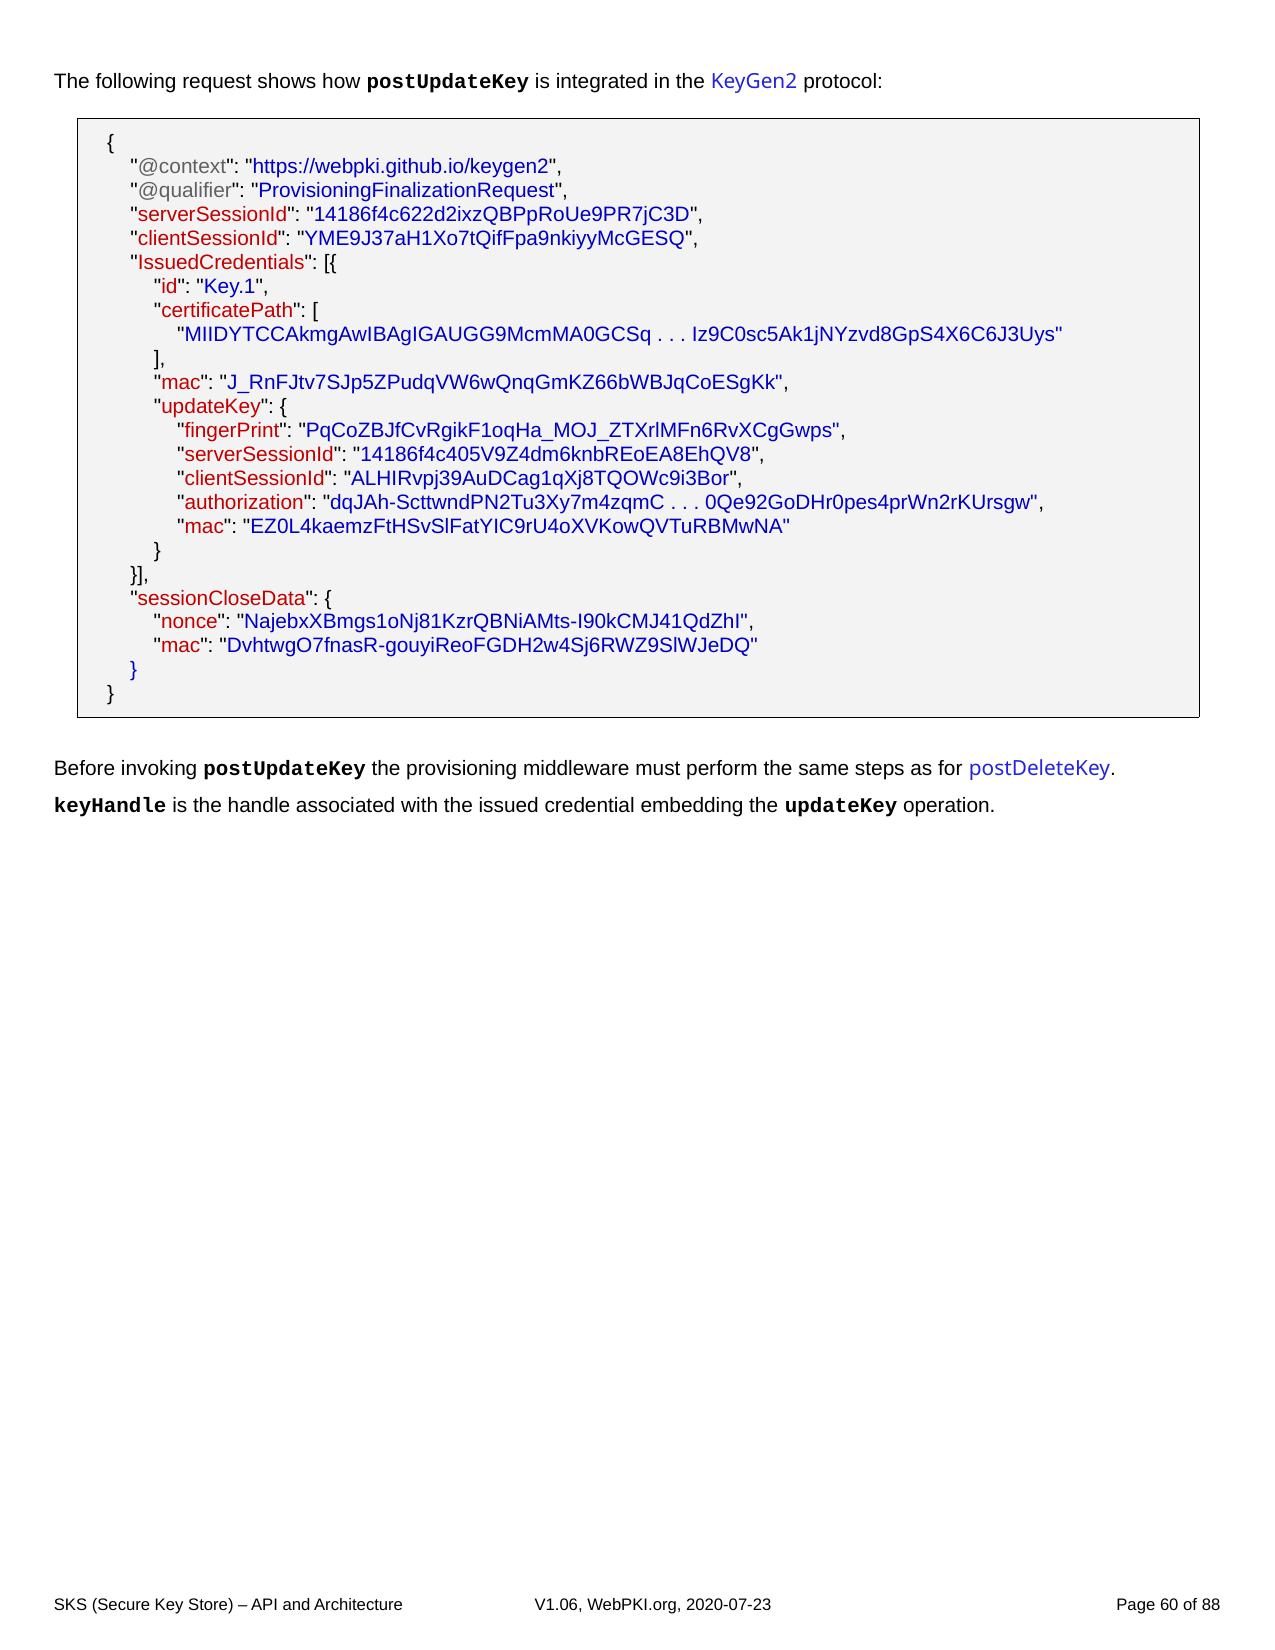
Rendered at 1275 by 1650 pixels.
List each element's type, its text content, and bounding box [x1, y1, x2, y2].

text Before invoking postUpdateKey the provisioning middleware must perform the same steps as for postDeleteKey. [54, 753, 1221, 781]
text keyHandle is the handle associated with the issued credential embedding the updateKey operation. [54, 793, 1221, 819]
text The following request shows how postUpdateKey is integrated in the KeyGen2 protocol: [54, 66, 1221, 118]
table_header { "@context": "https://webpki.github.io/keygen2", "@qualifier": "ProvisioningFinalizationRequest", "serverSessionId": "14186f4c622d2ixzQBPpRoUe9PR7jC3D", "clientSessionId": "YME9J37aH1Xo7tQifFpa9nkiyyMcGESQ", "IssuedCredentials": [{ "id": "Key.1", "certificatePath": [ "MIIDYTCCAkmgAwIBAgIGAUGG9McmMA0GCSq . . . Iz9C0sc5Ak1jNYzvd8GpS4X6C6J3Uys" ], "mac": "J_RnFJtv7SJp5ZPudqVW6wQnqGmKZ66bWBJqCoESgKk", "updateKey": { "fingerPrint": "PqCoZBJfCvRgikF1oqHa_MOJ_ZTXrlMFn6RvXCgGwps", "serverSessionId": "14186f4c405V9Z4dm6knbREoEA8EhQV8", "clientSessionId": "ALHIRvpj39AuDCag1qXj8TQOWc9i3Bor", "authorization": "dqJAh-ScttwndPN2Tu3Xy7m4zqmC . . . 0Qe92GoDHr0pes4prWn2rKUrsgw", "mac": "EZ0L4kaemzFtHSvSlFatYIC9rU4oXVKowQVTuRBMwNA" } }], "sessionCloseData": { "nonce": "NajebxXBmgs1oNj81KzrQBNiAMts-I90kCMJ41QdZhI", "mac": "DvhtwgO7fnasR-gouyiReoFGDH2w4Sj6RWZ9SlWJeDQ" } } [78, 119, 1199, 717]
